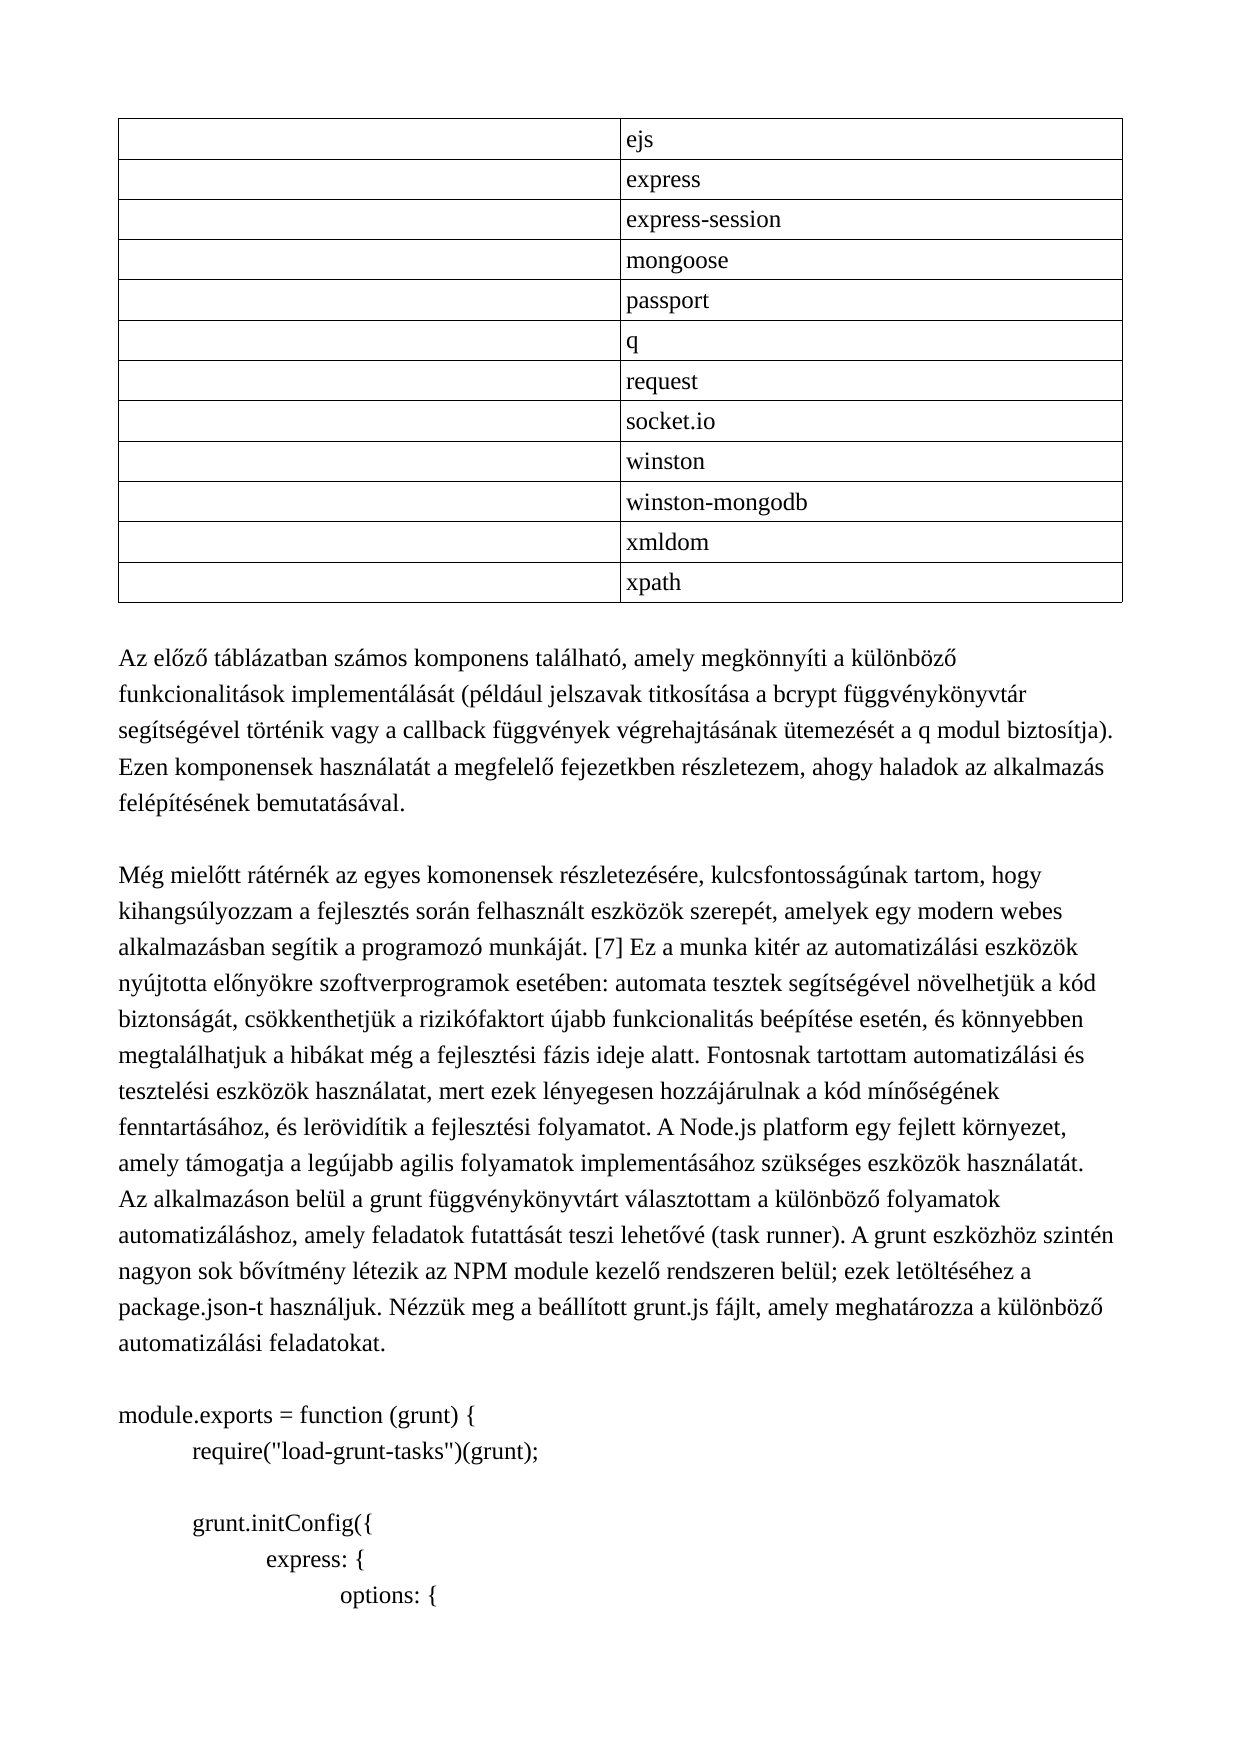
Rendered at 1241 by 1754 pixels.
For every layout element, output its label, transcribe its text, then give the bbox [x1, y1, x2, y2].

text require("load-grunt-tasks")(grunt); [118, 1431, 1122, 1467]
table_cell passport [621, 280, 1122, 320]
table_cell socket.io [621, 401, 1122, 441]
table_cell [119, 321, 620, 360]
table_cell winston-mongodb [621, 482, 1122, 521]
table_cell q [621, 321, 1122, 360]
text Az alkalmazáson belül a grunt függvénykönyvtárt választottam a különböző folyamatok automatizáláshoz, amely feladatok futattását teszi lehetővé (task runner). A grunt eszközhöz szintén nagyon sok bővítmény létezik az NPM module kezelő rendszeren belül; ezek letöltéséhez a package.json-t használjuk. Nézzük meg a beállított grunt.js fájlt, amely meghatározza a különböző automatizálási feladatokat. [118, 1179, 1122, 1359]
text Még mielőtt rátérnék az egyes komonensek részletezésére, kulcsfontosságúnak tartom, hogy kihangsúlyozzam a fejlesztés során felhasznált eszközök szerepét, amelyek egy modern webes alkalmazásban segítik a programozó munkáját. [7] Ez a munka kitér az automatizálási eszközök nyújtotta előnyökre szoftverprogramok esetében: automata tesztek segítségével növelhetjük a kód biztonságát, csökkenthetjük a rizikófaktort újabb funkcionalitás beépítése esetén, és könnyebben megtalálhatjuk a hibákat még a fejlesztési fázis ideje alatt. Fontosnak tartottam automatizálási és tesztelési eszközök használatat, mert ezek lényegesen hozzájárulnak a kód mínőségének fenntartásához, és lerövidítik a fejlesztési folyamatot. A Node.js platform egy fejlett környezet, amely támogatja a legújabb agilis folyamatok implementásához szükséges eszközök használatát. [118, 854, 1122, 1179]
table_cell xpath [621, 563, 1122, 602]
text express: { [118, 1539, 1122, 1575]
table_cell [119, 280, 620, 320]
table_cell [119, 240, 620, 279]
table_cell [119, 160, 620, 199]
table_cell [119, 482, 620, 521]
table_cell ejs [621, 119, 1122, 158]
table_cell [119, 361, 620, 400]
table_cell xmldom [621, 522, 1122, 562]
table_cell [119, 200, 620, 239]
text module.exports = function (grunt) { [118, 1395, 1122, 1431]
text grunt.initConfig({ [118, 1503, 1122, 1539]
table_cell express [621, 160, 1122, 199]
table_cell winston [621, 442, 1122, 481]
table_cell [119, 563, 620, 602]
table_cell [119, 119, 620, 158]
table_cell [119, 522, 620, 562]
table_cell mongoose [621, 240, 1122, 279]
table_cell request [621, 361, 1122, 400]
table_cell express-session [621, 200, 1122, 239]
text options: { [118, 1575, 1122, 1611]
table_cell [119, 401, 620, 441]
table_cell [119, 442, 620, 481]
text Az előző táblázatban számos komponens található, amely megkönnyíti a különböző funkcionalitások implementálását (például jelszavak titkosítása a bcrypt függvénykönyvtár segítségével történik vagy a callback függvények végrehajtásának ütemezését a q modul biztosítja). Ezen komponensek használatát a megfelelő fejezetkben részletezem, ahogy haladok az alkalmazás felépítésének bemutatásával. [118, 638, 1122, 818]
